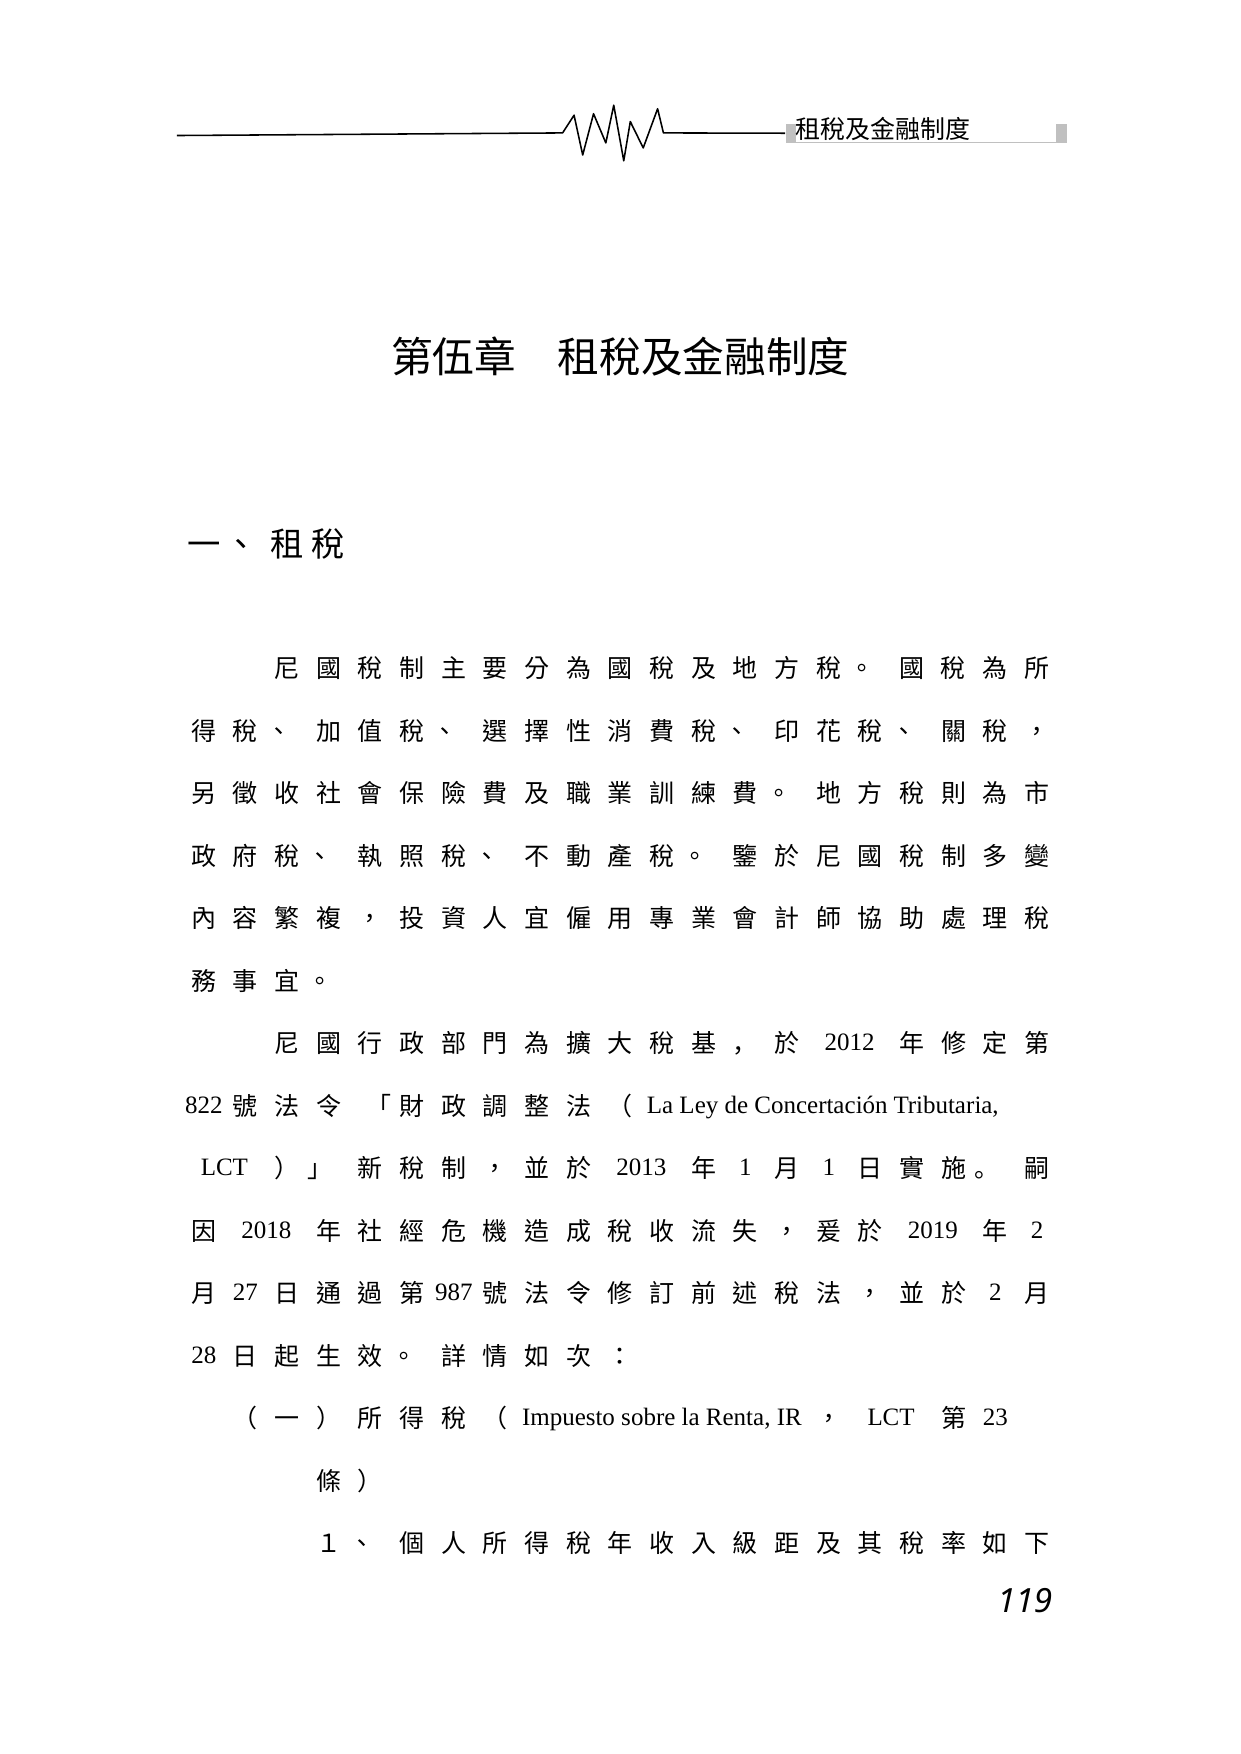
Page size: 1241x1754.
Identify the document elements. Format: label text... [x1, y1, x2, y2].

text 第伍章 租稅及金融制度 [183, 313, 1058, 375]
text 尼國行政部門為擴大稅基，於2012年修定第822號法令「財政調整法（La Ley de Concertación Tributaria, LCT）」新稅制，並於2013年1月1日實施。嗣因2018年社經危機造成稅收流失，爰於2019年2月27日通過第987號法令修訂前述稅法，並於2月28日起生效。詳情如次： [183, 1000, 1058, 1375]
text （一）所得稅（Impuesto sobre la Renta, IR，LCT第23條） [207, 1375, 1058, 1500]
text 尼國稅制主要分為國稅及地方稅。國稅為所得稅、加值稅、選擇性消費稅、印花稅、關稅，另徵收社會保險費及職業訓練費。地方稅則為市政府稅、執照稅、不動產稅。鑒於尼國稅制多變內容繁複，投資人宜僱用專業會計師協助處理稅務事宜。 [183, 625, 1058, 1000]
text １、個人所得稅年收入級距及其稅率如下 [281, 1500, 1058, 1563]
text 一、租稅 [183, 500, 1058, 563]
